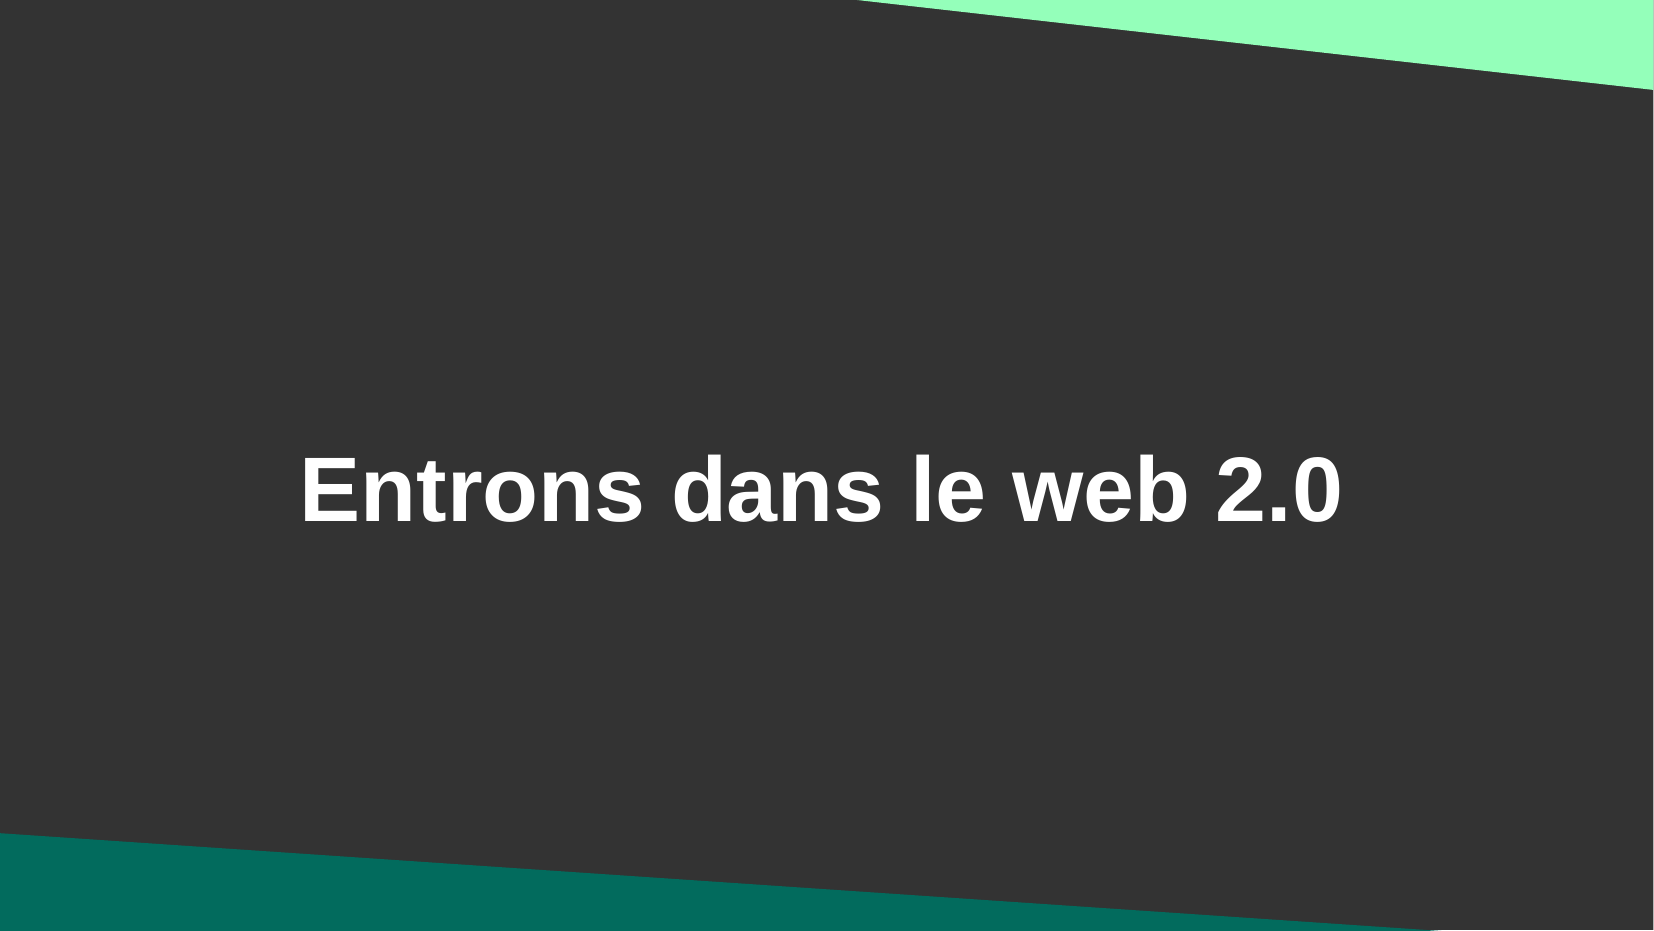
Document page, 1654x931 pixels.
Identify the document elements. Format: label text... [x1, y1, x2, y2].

title Entrons dans le web 2.0 [22, 438, 1622, 542]
text_box [857, 0, 1654, 90]
